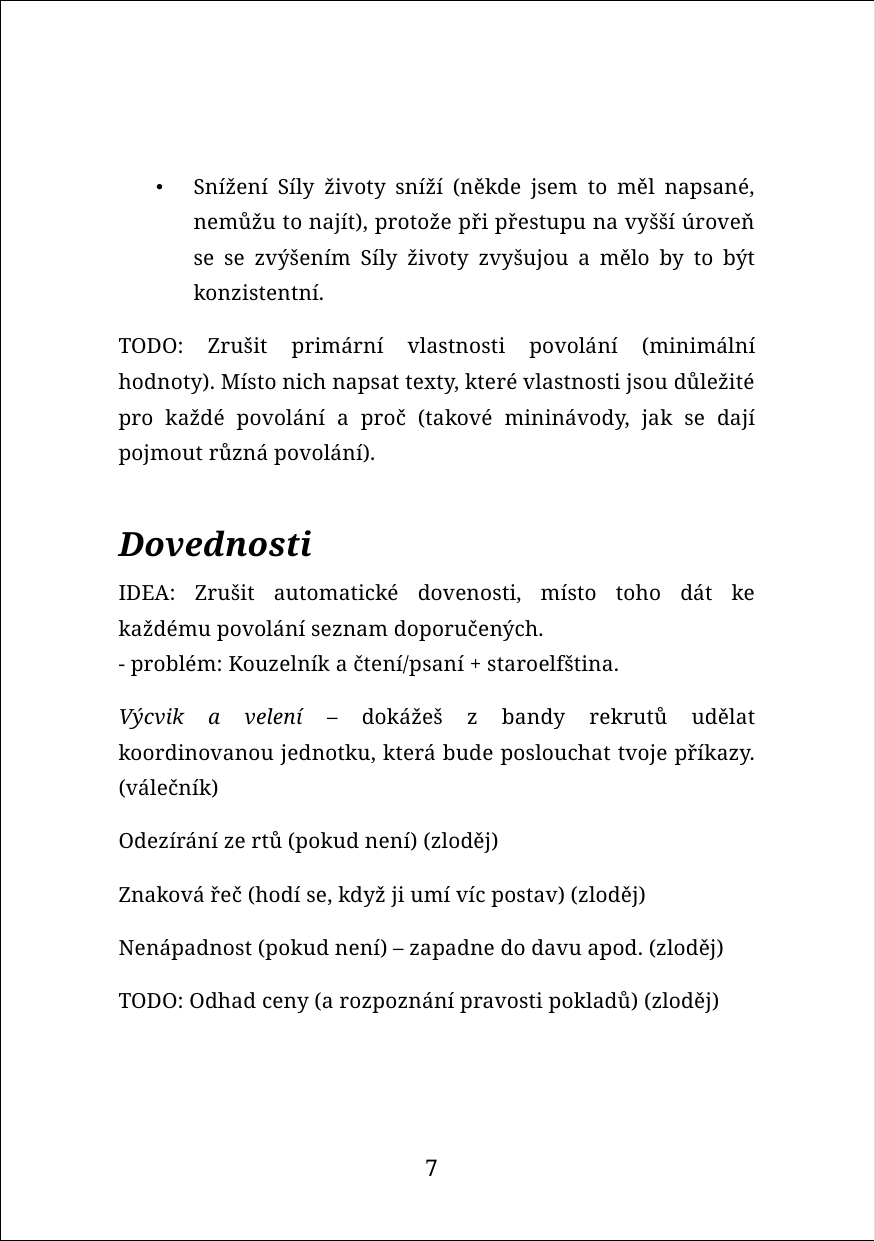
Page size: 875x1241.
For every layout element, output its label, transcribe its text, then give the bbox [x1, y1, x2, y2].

list Snížení Síly životy sníží (někde jsem to měl napsané, nemůžu to najít), protože při přestupu na vyšší úroveň se se zvýšením Síly životy zvyšujou a mělo by to být konzistentní. [156, 172, 756, 307]
text IDEA: Zrušit automatické dovenosti, místo toho dát ke každému povolání seznam doporučených. - problém: Kouzelník a čtení/psaní + staroelfština. [118, 578, 756, 678]
text Znaková řeč (hodí se, když ji umí víc postav) (zloděj) [118, 880, 756, 908]
text TODO: Odhad ceny (a rozpoznání pravosti pokladů) (zloděj) [118, 986, 756, 1015]
subtitle Dovednosti [118, 521, 756, 566]
text Nenápadnost (pokud není) – zapadne do davu apod. (zloděj) [118, 933, 756, 962]
text TODO: Zrušit primární vlastnosti povolání (minimální hodnoty). Místo nich napsat texty, které vlastnosti jsou důležité pro každé povolání a proč (takové mininávody, jak se dají pojmout různá povolání). [118, 332, 756, 467]
text Výcvik a velení – dokážeš z bandy rekrutů udělat koordinovanou jednotku, která bude poslouchat tvoje příkazy. (válečník) [118, 702, 756, 802]
text Odezírání ze rtů (pokud není) (zloděj) [118, 827, 756, 855]
